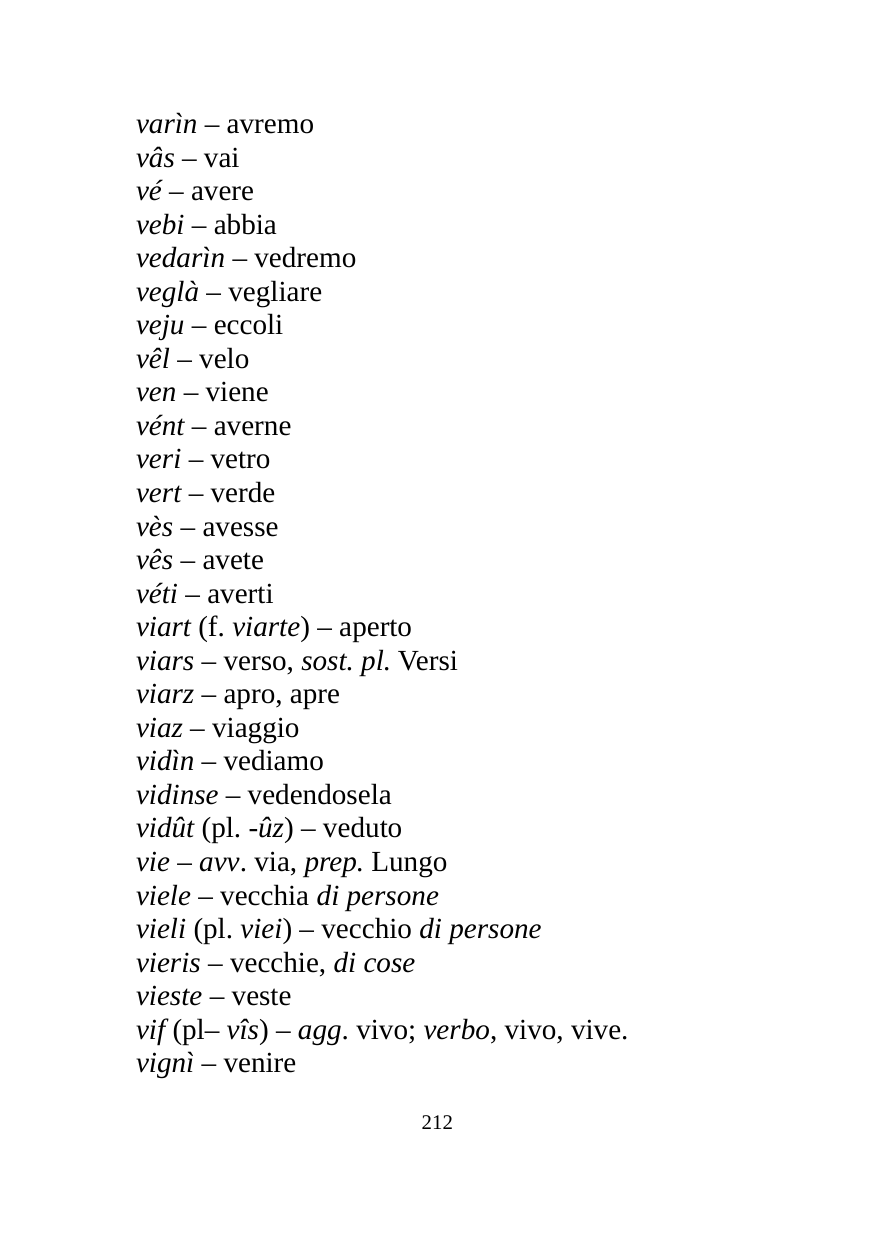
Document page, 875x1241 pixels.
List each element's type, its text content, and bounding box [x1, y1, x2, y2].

text vès – avesse [106, 509, 768, 542]
text veglà – vegliare [106, 274, 768, 307]
text vie – avv. via, prep. Lungo [106, 844, 768, 878]
text vidìn – vediamo [106, 743, 768, 777]
text viars – verso, sost. pl. Versi [106, 643, 768, 676]
text vidût (pl. -ûz) – veduto [106, 811, 768, 844]
text vif (pl– vîs) – agg. vivo; verbo, vivo, vive. [106, 1012, 768, 1045]
text vént – averne [106, 408, 768, 442]
text vidinse – vedendosela [106, 777, 768, 811]
text viarz – apro, apre [106, 676, 768, 710]
text veju – eccoli [106, 307, 768, 341]
text vêl – velo [106, 341, 768, 374]
text ven – viene [106, 374, 768, 408]
text vieris – vecchie, di cose [106, 945, 768, 978]
text vâs – vai [106, 140, 768, 173]
text vert – verde [106, 475, 768, 509]
text vedarìn – vedremo [106, 240, 768, 274]
text viele – vecchia di persone [106, 878, 768, 911]
text varìn – avremo [106, 106, 768, 140]
text véti – averti [106, 576, 768, 609]
text vé – avere [106, 173, 768, 207]
text viaz – viaggio [106, 710, 768, 743]
text vieste – veste [106, 978, 768, 1012]
text vieli (pl. viei) – vecchio di persone [106, 911, 768, 945]
text vês – avete [106, 542, 768, 576]
text viart (f. viarte) – aperto [106, 609, 768, 643]
text veri – vetro [106, 442, 768, 475]
text vebi – abbia [106, 207, 768, 240]
text vignì – venire [106, 1045, 768, 1079]
